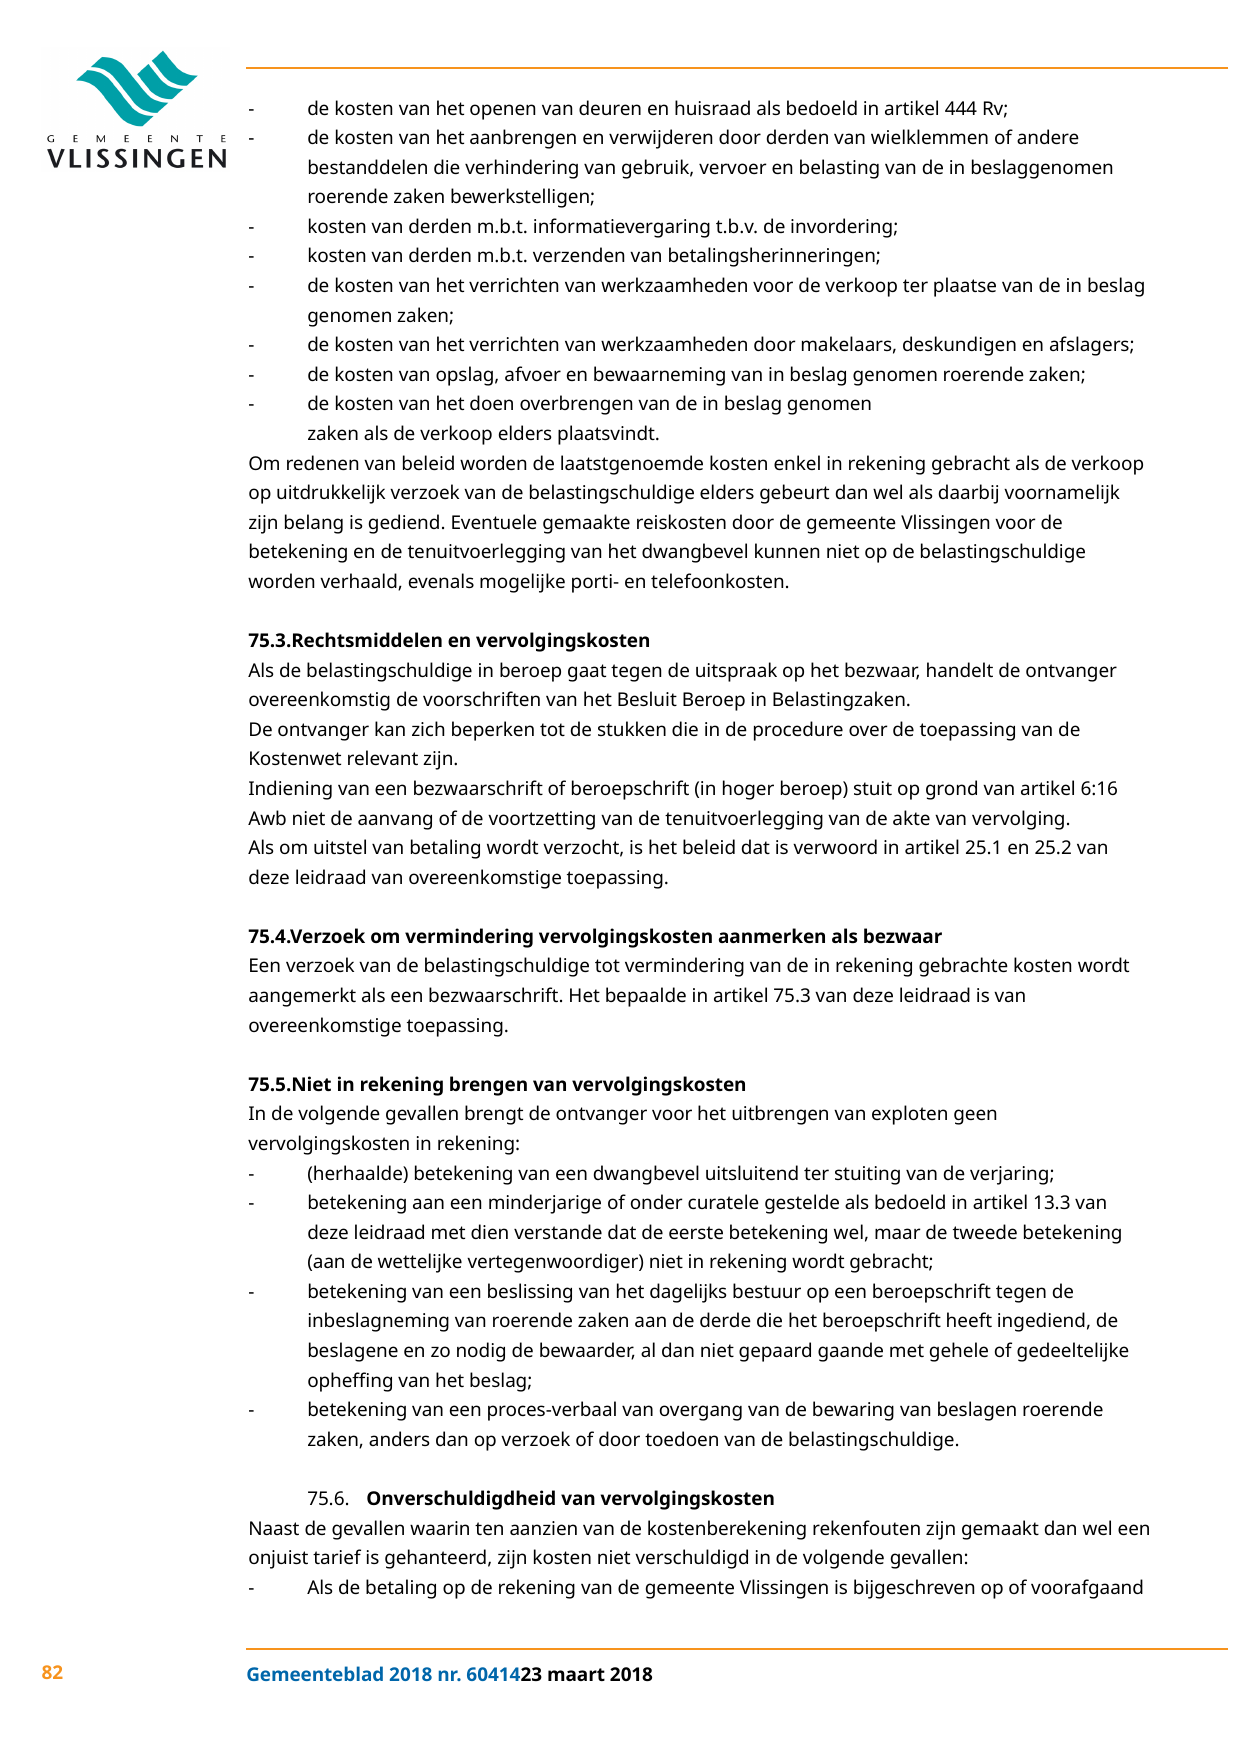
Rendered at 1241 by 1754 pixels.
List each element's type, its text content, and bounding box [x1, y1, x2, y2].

list kosten van derden m.b.t. verzenden van betalingsherinneringen; [248, 243, 1152, 268]
text Als om uitstel van betaling wordt verzocht, is het beleid dat is verwoord in artikel 25.1 en 25.2 van deze leidraad van overeenkomstige toepassing. [248, 834, 1152, 890]
text Indiening van een bezwaarschrift of beroepschrift (in hoger beroep) stuit op grond van artikel 6:16 Awb niet de aanvang of de voortzetting van de tenuitvoerlegging van de akte van vervolging. [248, 775, 1152, 831]
list de kosten van opslag, afvoer en bewaarneming van in beslag genomen roerende zaken; [248, 361, 1152, 387]
text Een verzoek van de belastingschuldige tot vermindering van de in rekening gebrachte kosten wordt aangemerkt als een bezwaarschrift. Het bepaalde in artikel 75.3 van deze leidraad is van overeenkomstige toepassing. [248, 953, 1152, 1038]
list betekening van een beslissing van het dagelijks bestuur op een beroepschrift tegen de inbeslagneming van roerende zaken aan de derde die het beroepschrift heeft ingediend, de beslagene en zo nodig de bewaarder, al dan niet gepaard gaande met gehele of gedeeltelijke opheffing van het beslag; [248, 1278, 1152, 1393]
text 75.4.Verzoek om vermindering vervolgingskosten aanmerken als bezwaar [248, 923, 1152, 949]
list (herhaalde) betekening van een dwangbevel uitsluitend ter stuiting van de verjaring; [248, 1160, 1152, 1186]
list de kosten van het verrichten van werkzaamheden door makelaars, deskundigen en afslagers; [248, 331, 1152, 357]
list zaken als de verkoop elders plaatsvindt. [248, 420, 1152, 446]
list kosten van derden m.b.t. informatievergaring t.b.v. de invordering; [248, 213, 1152, 239]
text 75.5.Niet in rekening brengen van vervolgingskosten [248, 1071, 1152, 1097]
list de kosten van het doen overbrengen van de in beslag genomen [248, 391, 1152, 416]
text Naast de gevallen waarin ten aanzien van de kostenberekening rekenfouten zijn gemaakt dan wel een onjuist tarief is gehanteerd, zijn kosten niet verschuldigd in de volgende gevallen: [248, 1515, 1152, 1570]
text 75.3.Rechtsmiddelen en vervolgingskosten [248, 627, 1152, 653]
text Om redenen van beleid worden de laatstgenoemde kosten enkel in rekening gebracht als de verkoop op uitdrukkelijk verzoek van de belastingschuldige elders gebeurt dan wel als daarbij voornamelijk zijn belang is gediend. Eventuele gemaakte reiskosten door de gemeente Vlissingen voor de betekening en de tenuitvoerlegging van het dwangbevel kunnen niet op de belastingschuldige worden verhaald, evenals mogelijke porti- en telefoonkosten. [248, 450, 1152, 594]
text De ontvanger kan zich beperken tot de stukken die in de procedure over de toepassing van de Kostenwet relevant zijn. [248, 716, 1152, 771]
list betekening van een proces-verbaal van overgang van de bewaring van beslagen roerende zaken, anders dan op verzoek of door toedoen van de belastingschuldige. [248, 1396, 1152, 1452]
list de kosten van het aanbrengen en verwijderen door derden van wielklemmen of andere bestanddelen die verhindering van gebruik, vervoer en belasting van de in beslaggenomen roerende zaken bewerkstelligen; [248, 124, 1152, 209]
list Als de betaling op de rekening van de gemeente Vlissingen is bijgeschreven op of voorafgaand [248, 1574, 1152, 1600]
text Als de belastingschuldige in beroep gaat tegen de uitspraak op het bezwaar, handelt de ontvanger overeenkomstig de voorschriften van het Besluit Beroep in Belastingzaken. [248, 657, 1152, 712]
list Onverschuldigdheid van vervolgingskosten [307, 1485, 1152, 1511]
list de kosten van het verrichten van werkzaamheden voor de verkoop ter plaatse van de in beslag genomen zaken; [248, 272, 1152, 328]
picture [41, 47, 231, 172]
list de kosten van het openen van deuren en huisraad als bedoeld in artikel 444 Rv; [248, 95, 1152, 121]
list betekening aan een minderjarige of onder curatele gestelde als bedoeld in artikel 13.3 van deze leidraad met dien verstande dat de eerste betekening wel, maar de tweede betekening (aan de wettelijke vertegenwoordiger) niet in rekening wordt gebracht; [248, 1189, 1152, 1274]
text In de volgende gevallen brengt de ontvanger voor het uitbrengen van exploten geen vervolgingskosten in rekening: [248, 1101, 1152, 1156]
